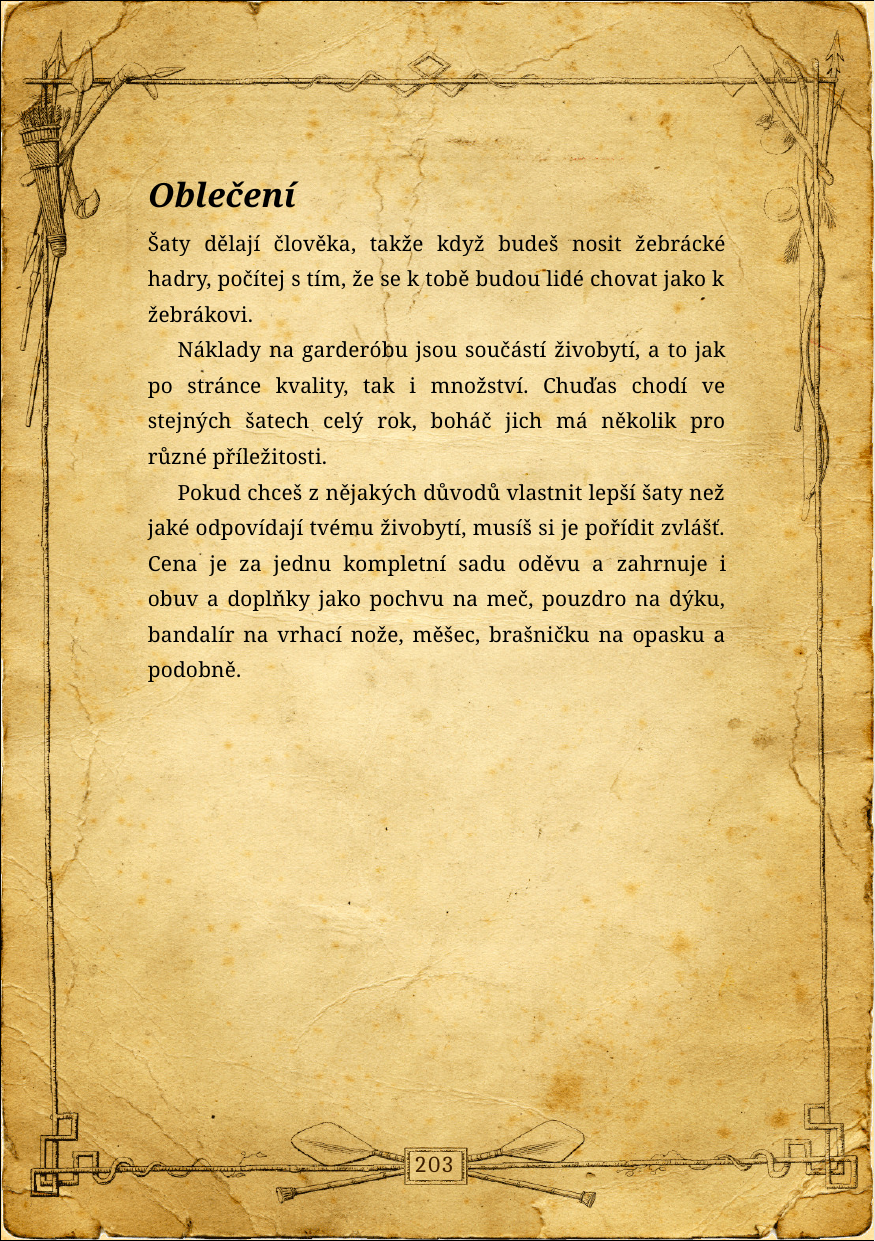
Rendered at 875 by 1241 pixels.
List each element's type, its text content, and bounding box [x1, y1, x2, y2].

text Šaty dělají člověka, takže když budeš nosit žebrácké hadry, počítej s tím, že se k tobě budou lidé chovat jako k žebrákovi. Náklady na garderóbu jsou součástí živobytí, a to jak po stránce kvality, tak i množství. Chuďas chodí ve stejných šatech celý rok, boháč jich má několik pro různé příležitosti. Pokud chceš z nějakých důvodů vlastnit lepší šaty než jaké odpovídají tvému živobytí, musíš si je pořídit zvlášť. Cena je za jednu kompletní sadu oděvu a zahrnuje i obuv a doplňky jako pochvu na meč, pouzdro na dýku, bandalír na vrhací nože, měšec, brašničku na opasku a podobně. [148, 229, 726, 684]
subtitle Oblečení [148, 172, 726, 217]
picture [1, 1, 874, 1240]
